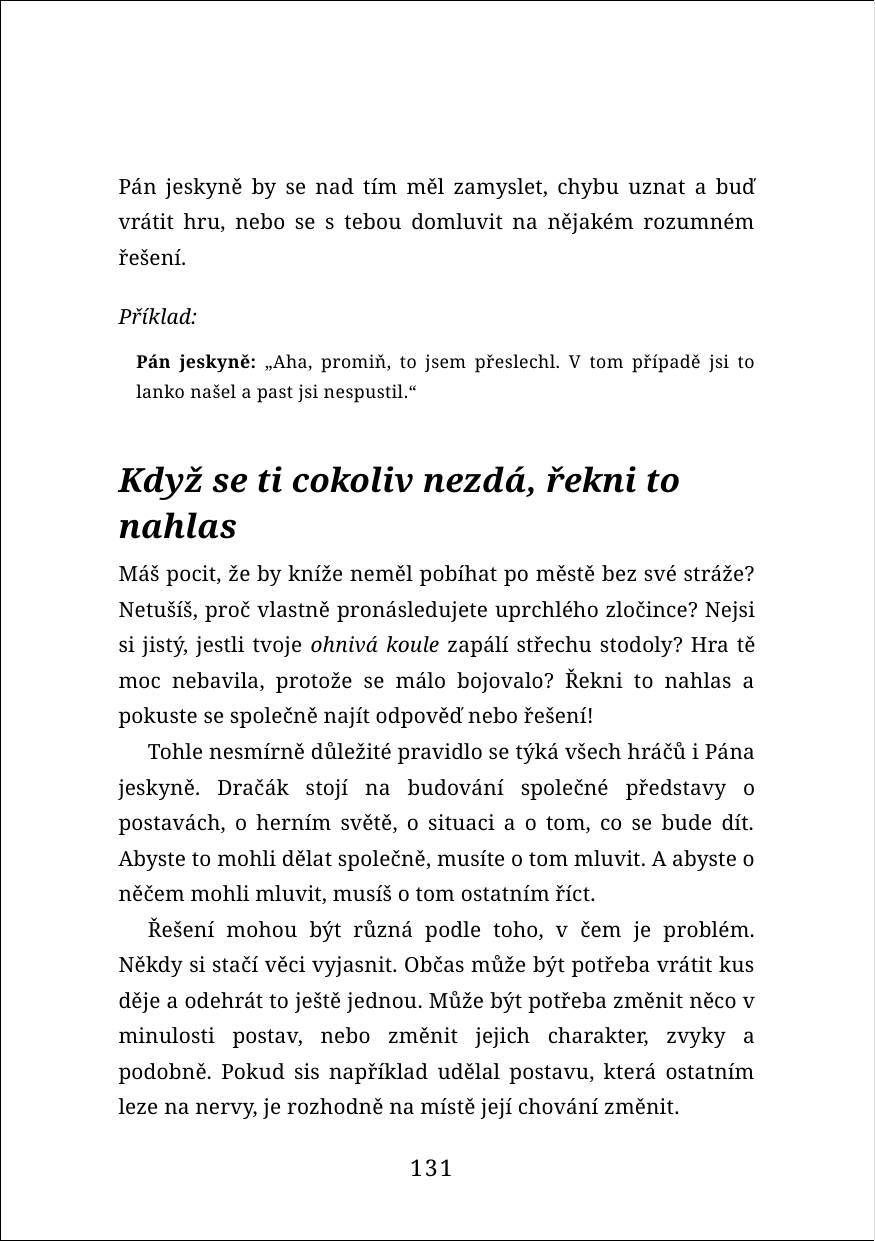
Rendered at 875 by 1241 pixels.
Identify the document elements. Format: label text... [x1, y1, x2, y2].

text Pán jeskyně by se nad tím měl zamyslet, chybu uznat a buď vrátit hru, nebo se s tebou domluvit na nějakém rozumném řešení. [118, 172, 756, 271]
text Máš pocit, že by kníže neměl pobíhat po městě bez své stráže? Netušíš, proč vlastně pronásledujete uprchlého zločince? Nejsi si jistý, jestli tvoje ohnivá koule zapálí střechu stodoly? Hra tě moc nebavila, protože se málo bojovalo? Řekni to nahlas a pokuste se společně najít odpověď nebo řešení! Tohle nesmírně důležité pravidlo se týká všech hráčů i Pána jeskyně. Dračák stojí na budování společné představy o postavách, o herním světě, o situaci a o tom, co se bude dít. Abyste to mohli dělat společně, musíte o tom mluvit. A abyste o něčem mohli mluvit, musíš o tom ostatním říct. Řešení mohou být různá podle toho, v čem je problém. Někdy si stačí věci vyjasnit. Občas může být potřeba vrátit kus děje a odehrát to ještě jednou. Může být potřeba změnit něco v minulosti postav, nebo změnit jejich charakter, zvyky a podobně. Pokud sis například udělal postavu, která ostatním leze na nervy, je rozhodně na místě její chování změnit. [118, 559, 756, 1121]
subtitle Když se ti cokoliv nezdá, řekni to nahlas [118, 457, 756, 548]
text Příklad: [118, 302, 756, 330]
text Pán jeskyně: „Aha, promiň, to jsem přeslechl. V tom případě jsi to lanko našel a past jsi nespustil.“ [136, 349, 756, 404]
